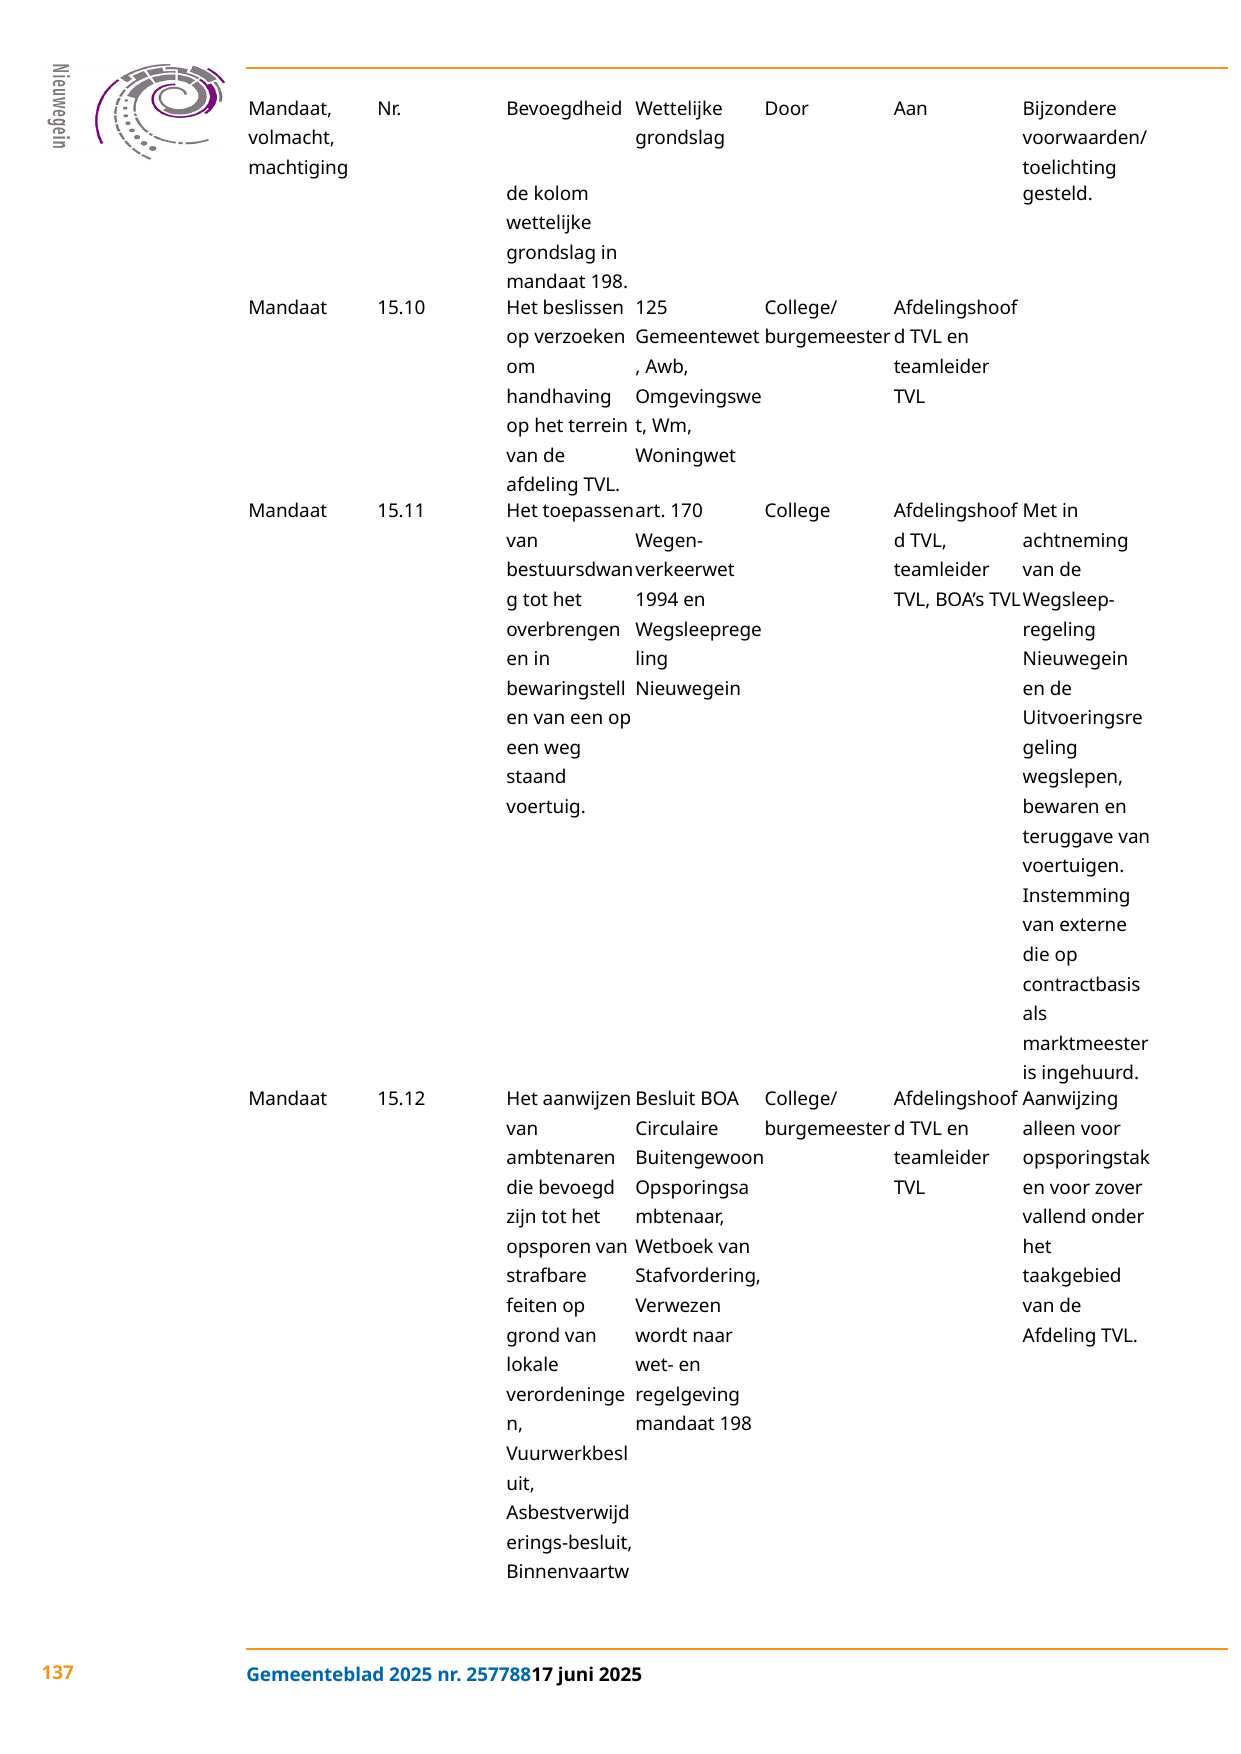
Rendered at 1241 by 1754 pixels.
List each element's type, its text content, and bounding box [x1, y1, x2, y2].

table_cell Het beslissen op verzoeken om handhaving op het terrein van de afdeling TVL. [506, 294, 635, 497]
table_cell 15.11 [377, 498, 506, 1085]
table_cell College [764, 498, 893, 1085]
table_cell College/ burgemeester [764, 1085, 893, 1584]
table_cell Het aanwijzen van ambtenaren die bevoegd zijn tot het opsporen van strafbare feiten op grond van lokale verordeningen, Vuurwerkbesluit, Asbestverwijderings-besluit, Binnenvaartw [506, 1085, 635, 1584]
table_cell 15.12 [377, 1085, 506, 1584]
table_header Bijzondere voorwaarden/toelichting [1023, 95, 1152, 180]
table_header Aan [894, 95, 1022, 180]
table_cell [248, 180, 377, 294]
table_cell College/ burgemeester [764, 294, 893, 497]
table_cell Besluit BOA Circulaire Buitengewoon Opsporingsambtenaar, Wetboek van Stafvordering, Verwezen wordt naar wet- en regelgeving mandaat 198 [635, 1085, 764, 1584]
table_cell art. 170 Wegen-verkeerwet 1994 en Wegsleepregeling Nieuwegein [635, 498, 764, 1085]
table_cell [635, 180, 764, 294]
table_cell [1023, 294, 1152, 497]
table_cell Mandaat [248, 498, 377, 1085]
table_cell de kolom wettelijke grondslag in mandaat 198. [506, 180, 635, 294]
picture [41, 47, 231, 172]
table_cell 15.10 [377, 294, 506, 497]
table_cell [377, 180, 506, 294]
table_cell Mandaat [248, 1085, 377, 1584]
table_header Bevoegdheid [506, 95, 635, 180]
table_header Door [764, 95, 893, 180]
table_cell Afdelingshoofd TVL en teamleider TVL [894, 1085, 1022, 1584]
table_cell Afdelingshoofd TVL, teamleider TVL, BOA’s TVL [894, 498, 1022, 1085]
table_header Mandaat, volmacht, machtiging [248, 95, 377, 180]
table_cell gesteld. [1023, 180, 1152, 294]
table_cell Aanwijzing alleen voor opsporingstaken voor zover vallend onder het taakgebied van de Afdeling TVL. [1023, 1085, 1152, 1584]
table_cell Afdelingshoofd TVL en teamleider TVL [894, 294, 1022, 497]
table_header Wettelijke grondslag [635, 95, 764, 180]
table_cell 125 Gemeentewet, Awb, Omgevingswet, Wm, Woningwet [635, 294, 764, 497]
table_cell Het toepassen van bestuursdwang tot het overbrengen en in bewaringstellen van een op een weg staand voertuig. [506, 498, 635, 1085]
table_cell Mandaat [248, 294, 377, 497]
table_cell [894, 180, 1022, 294]
table_cell [764, 180, 893, 294]
table_header Nr. [377, 95, 506, 180]
table_cell Met in achtneming van de Wegsleep-regeling Nieuwegein en de Uitvoeringsregeling wegslepen, bewaren en teruggave van voertuigen. Instemming van externe die op contractbasis als marktmeester is ingehuurd. [1023, 498, 1152, 1085]
